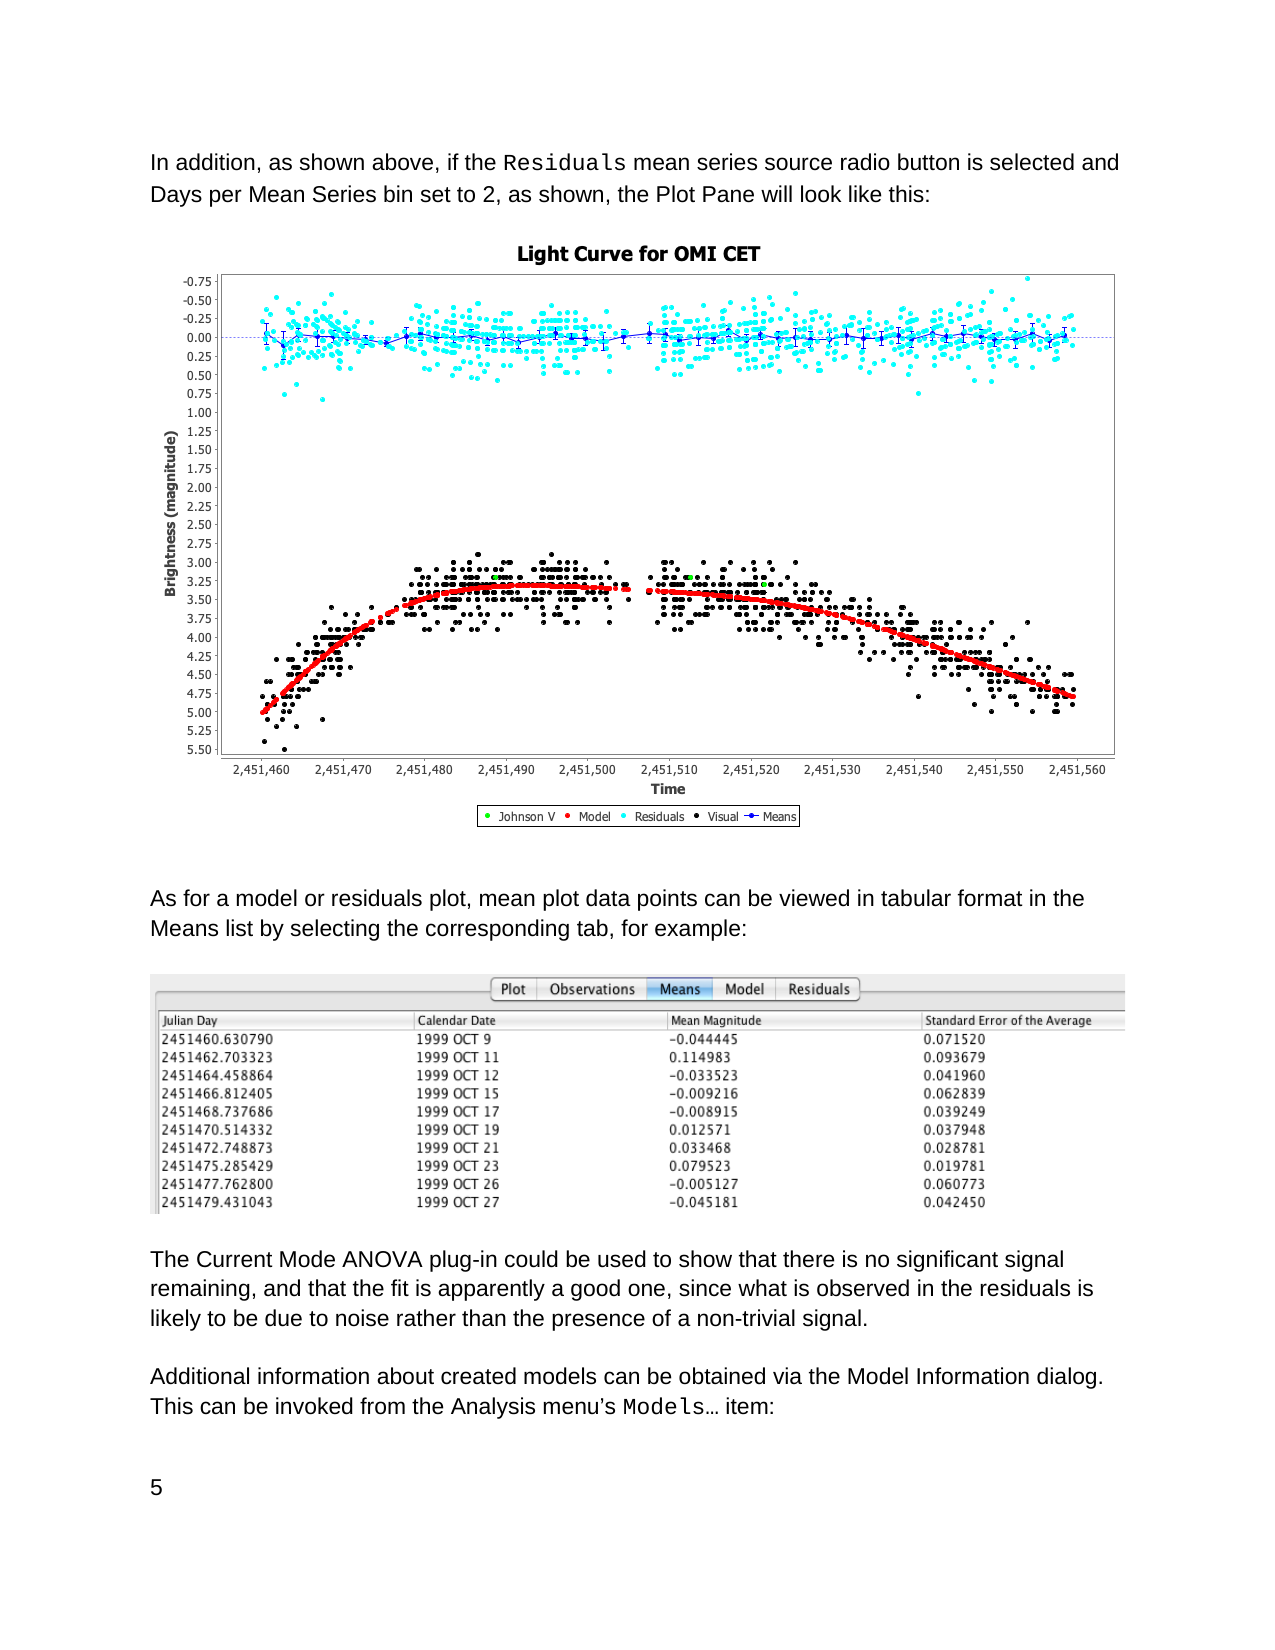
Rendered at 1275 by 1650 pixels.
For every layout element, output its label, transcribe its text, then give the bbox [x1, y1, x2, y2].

table_header [150, 828, 1125, 857]
text In addition, as shown above, if the Residuals mean series source radio button is selected and Days per Mean Series bin set to 2, as shown, the Plot Pane will look like this: [150, 150, 1125, 207]
text Additional information about created models can be obtained via the Model Information dialog. This can be invoked from the Analysis menu’s Models… item: [150, 1364, 1125, 1421]
picture [150, 240, 1125, 828]
picture [150, 974, 1125, 1214]
text The Current Mode ANOVA plug-in could be used to show that there is no significant signal remaining, and that the fit is apparently a good one, since what is observed in the residuals is likely to be due to noise rather than the presence of a non-trivial signal. [150, 1246, 1125, 1331]
text As for a model or residuals plot, mean plot data points can be viewed in tabular format in the Means list by selecting the corresponding tab, for example: [150, 886, 1125, 941]
